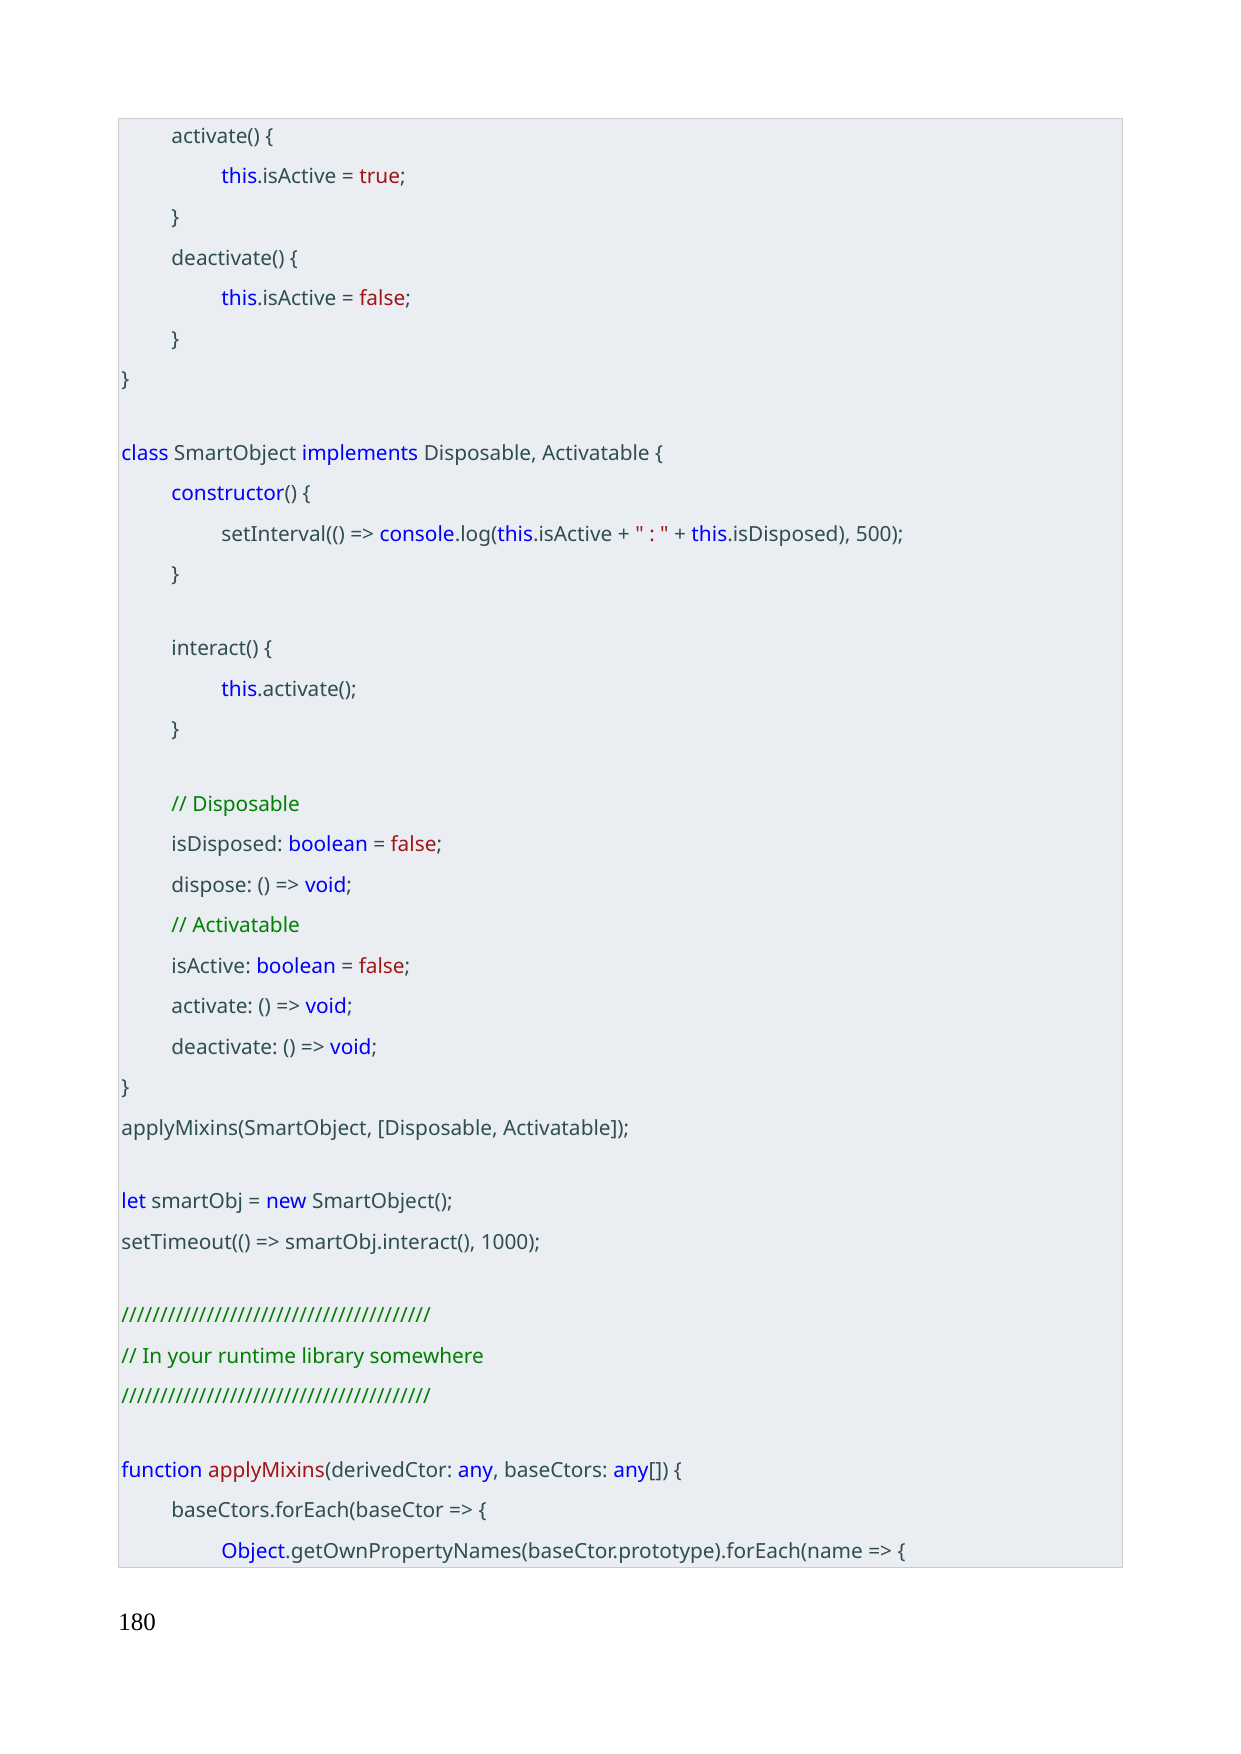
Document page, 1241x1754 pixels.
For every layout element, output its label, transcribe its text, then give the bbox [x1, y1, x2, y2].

text let smartObj = new SmartObject(); [119, 1183, 1122, 1215]
text } [119, 361, 1122, 393]
text } [119, 556, 1122, 588]
text class SmartObject implements Disposable, Activatable { [119, 435, 1122, 467]
text applyMixins(SmartObject, [Disposable, Activatable]); [119, 1109, 1122, 1141]
text isDisposed: boolean = false; [119, 826, 1122, 858]
text //////////////////////////////////////// [119, 1378, 1122, 1410]
text function applyMixins(derivedCtor: any, baseCtors: any[]) { [119, 1452, 1122, 1483]
text setTimeout(() => smartObj.interact(), 1000); [119, 1224, 1122, 1255]
text deactivate: () => void; [119, 1029, 1122, 1060]
text isActive: boolean = false; [119, 948, 1122, 979]
text this.isActive = true; [119, 159, 1122, 190]
text } [119, 199, 1122, 231]
text dispose: () => void; [119, 867, 1122, 898]
text // Activatable [119, 907, 1122, 939]
text } [119, 321, 1122, 352]
text } [119, 1069, 1122, 1101]
text // In your runtime library somewhere [119, 1338, 1122, 1369]
text constructor() { [119, 475, 1122, 507]
text // Disposable [119, 786, 1122, 817]
text //////////////////////////////////////// [119, 1298, 1122, 1329]
text this.activate(); [119, 671, 1122, 703]
text } [119, 712, 1122, 743]
text deactivate() { [119, 240, 1122, 271]
text Object.getOwnPropertyNames(baseCtor.prototype).forEach(name => { [119, 1533, 1122, 1567]
text this.isActive = false; [119, 280, 1122, 312]
text baseCtors.forEach(baseCtor => { [119, 1492, 1122, 1524]
text interact() { [119, 631, 1122, 662]
text activate: () => void; [119, 988, 1122, 1020]
text activate() { [119, 119, 1122, 150]
text setInterval(() => console.log(this.isActive + " : " + this.isDisposed), 500); [119, 516, 1122, 547]
